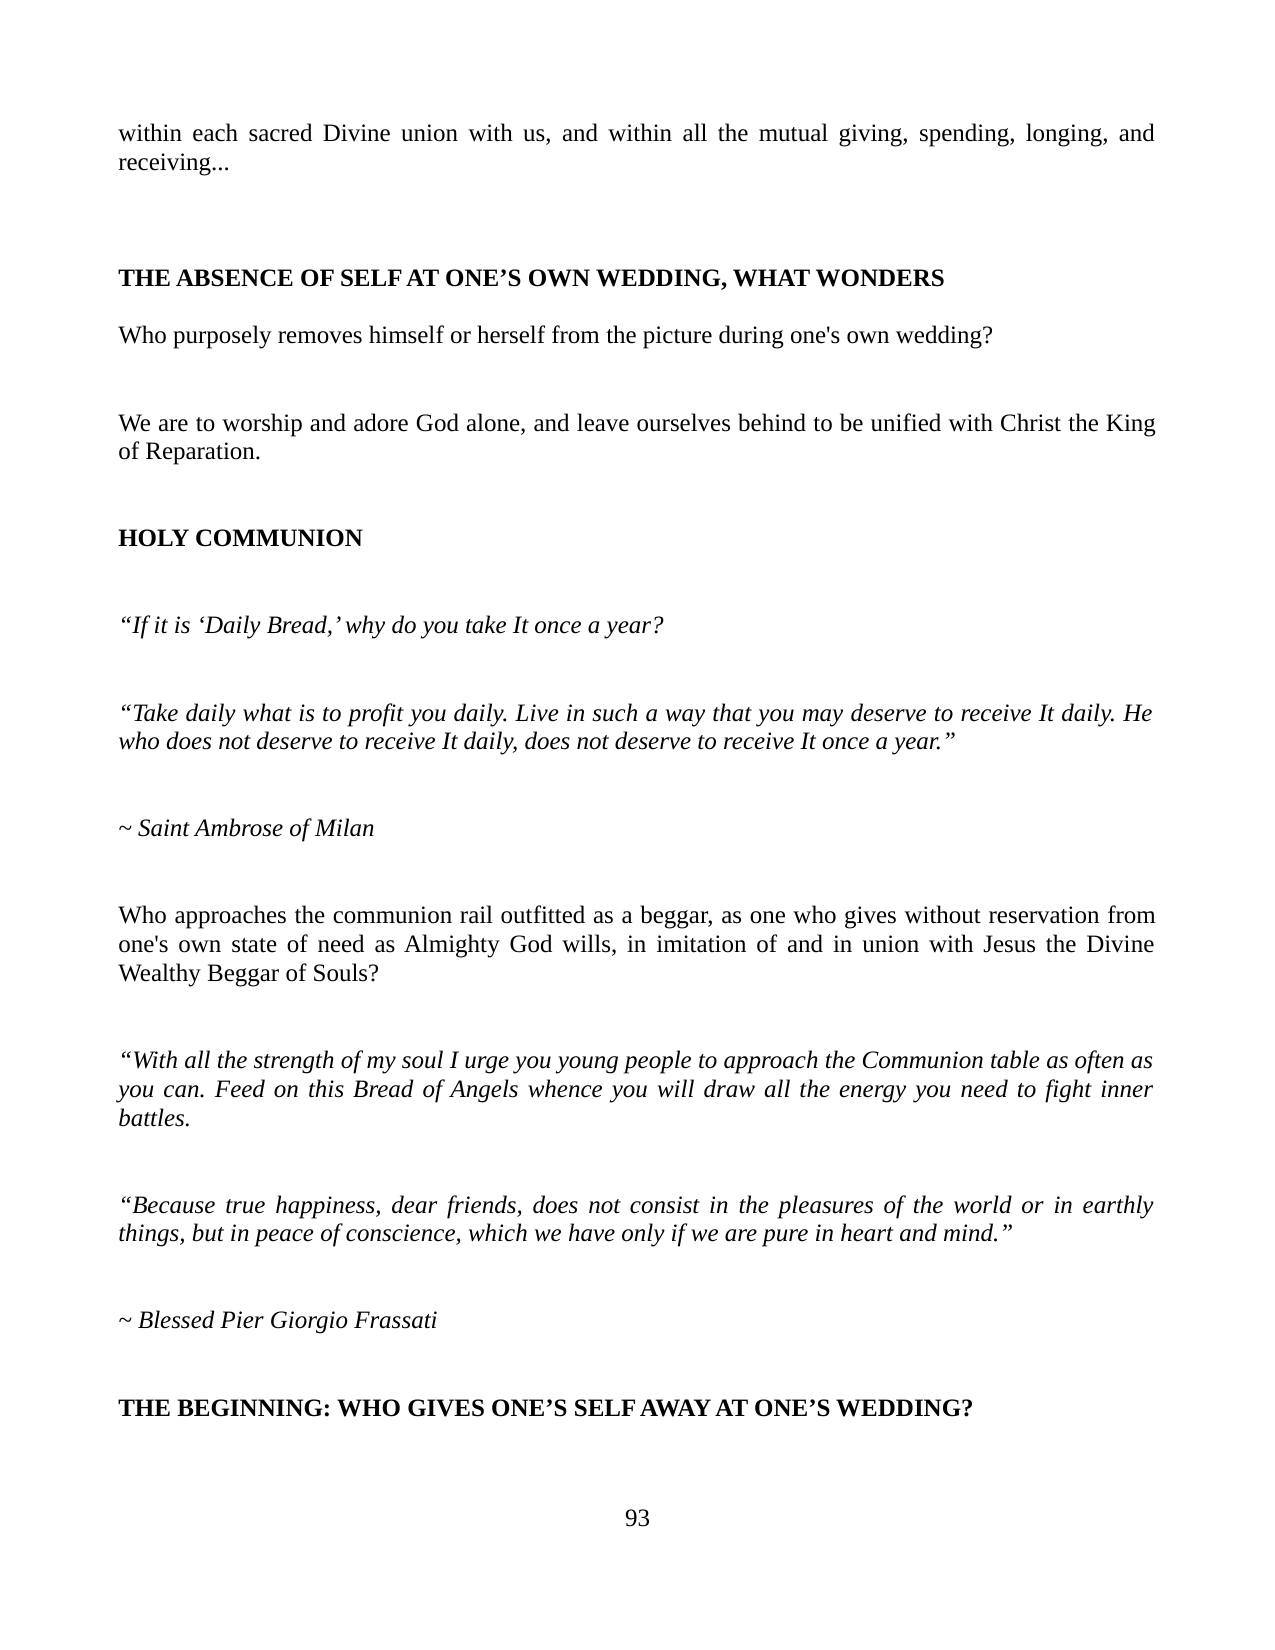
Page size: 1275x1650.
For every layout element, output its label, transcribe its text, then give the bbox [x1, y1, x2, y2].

text “If it is ‘Daily Bread,’ why do you take It once a year? [118, 611, 1157, 639]
text We are to worship and adore God alone, and leave ourselves behind to be unified with Christ the King of Reparation. [118, 408, 1157, 465]
text Who purposely removes himself or herself from the picture during one's own wedding? [118, 321, 1157, 349]
text THE ABSENCE OF SELF AT ONE’S OWN WEDDING, WHAT WONDERS [118, 263, 1157, 291]
text ~ Blessed Pier Giorgio Frassati [118, 1306, 1157, 1334]
text ~ Saint Ambrose of Milan [118, 813, 1157, 842]
text “With all the strength of my soul I urge you young people to approach the Communion table as often as you can. Feed on this Bread of Angels whence you will draw all the energy you need to fight inner battles. [118, 1045, 1157, 1131]
text “Take daily what is to profit you daily. Live in such a way that you may deserve to receive It daily. He who does not deserve to receive It daily, does not deserve to receive It once a year.” [118, 698, 1157, 755]
text “Because true happiness, dear friends, does not consist in the pleasures of the world or in earthly things, but in peace of conscience, which we have only if we are pure in heart and mind.” [118, 1190, 1157, 1247]
text Who approaches the communion rail outfitted as a beggar, as one who gives without reservation from one's own state of need as Almighty God wills, in imitation of and in union with Jesus the Divine Wealthy Beggar of Souls? [118, 901, 1157, 987]
text within each sacred Divine union with us, and within all the mutual giving, spending, longing, and receiving... [118, 118, 1157, 176]
text THE BEGINNING: WHO GIVES ONE’S SELF AWAY AT ONE’S WEDDING? [118, 1393, 1157, 1421]
text HOLY COMMUNION [118, 523, 1157, 552]
